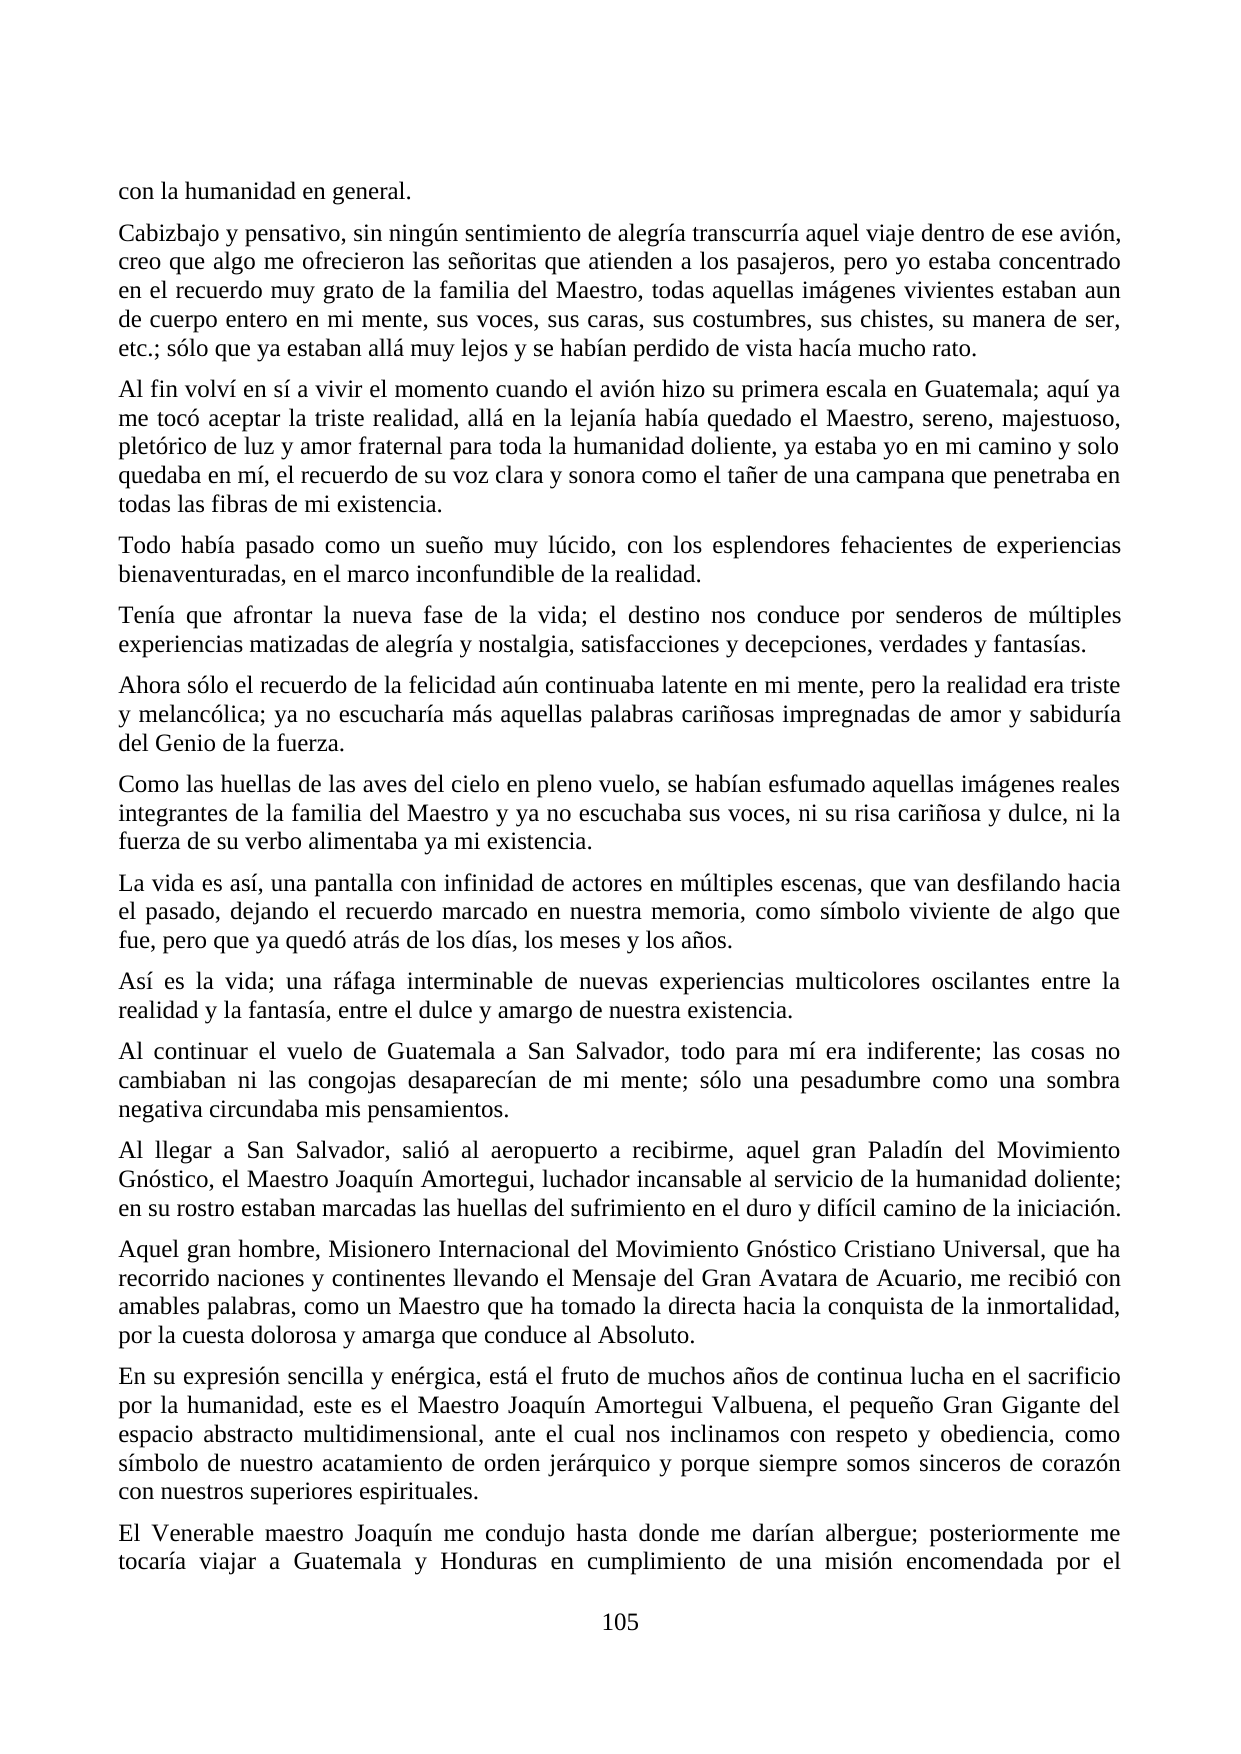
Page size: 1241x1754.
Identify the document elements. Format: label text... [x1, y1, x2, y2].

text La vida es así, una pantalla con infinidad de actores en múltiples escenas, que van desfilando hacia el pasado, dejando el recuerdo marcado en nuestra memoria, como símbolo viviente de algo que fue, pero que ya quedó atrás de los días, los meses y los años. [118, 868, 1122, 954]
text con la humanidad en general. [118, 176, 1122, 205]
text Así es la vida; una ráfaga interminable de nuevas experiencias multicolores oscilantes entre la realidad y la fantasía, entre el dulce y amargo de nuestra existencia. [118, 966, 1122, 1024]
text Como las huellas de las aves del cielo en pleno vuelo, se habían esfumado aquellas imágenes reales integrantes de la familia del Maestro y ya no escuchaba sus voces, ni su risa cariñosa y dulce, ni la fuerza de su verbo alimentaba ya mi existencia. [118, 769, 1122, 855]
text Tenía que afrontar la nueva fase de la vida; el destino nos conduce por senderos de múltiples experiencias matizadas de alegría y nostalgia, satisfacciones y decepciones, verdades y fantasías. [118, 600, 1122, 658]
text Al fin volví en sí a vivir el momento cuando el avión hizo su primera escala en Guatemala; aquí ya me tocó aceptar la triste realidad, allá en la lejanía había quedado el Maestro, sereno, majestuoso, pletórico de luz y amor fraternal para toda la humanidad doliente, ya estaba yo en mi camino y solo quedaba en mí, el recuerdo de su voz clara y sonora como el tañer de una campana que penetraba en todas las fibras de mi existencia. [118, 374, 1122, 518]
text Al continuar el vuelo de Guatemala a San Salvador, todo para mí era indiferente; las cosas no cambiaban ni las congojas desaparecían de mi mente; sólo una pesadumbre como una sombra negativa circundaba mis pensamientos. [118, 1036, 1122, 1123]
text El Venerable maestro Joaquín me condujo hasta donde me darían albergue; posteriormente me tocaría viajar a Guatemala y Honduras en cumplimiento de una misión encomendada por el [118, 1518, 1122, 1575]
text Al llegar a San Salvador, salió al aeropuerto a recibirme, aquel gran Paladín del Movimiento Gnóstico, el Maestro Joaquín Amortegui, luchador incansable al servicio de la humanidad doliente; en su rostro estaban marcadas las huellas del sufrimiento en el duro y difícil camino de la iniciación. [118, 1135, 1122, 1221]
text Ahora sólo el recuerdo de la felicidad aún continuaba latente en mi mente, pero la realidad era triste y melancólica; ya no escucharía más aquellas palabras cariñosas impregnadas de amor y sabiduría del Genio de la fuerza. [118, 670, 1122, 756]
text Cabizbajo y pensativo, sin ningún sentimiento de alegría transcurría aquel viaje dentro de ese avión, creo que algo me ofrecieron las señoritas que atienden a los pasajeros, pero yo estaba concentrado en el recuerdo muy grato de la familia del Maestro, todas aquellas imágenes vivientes estaban aun de cuerpo entero en mi mente, sus voces, sus caras, sus costumbres, sus chistes, su manera de ser, etc.; sólo que ya estaban allá muy lejos y se habían perdido de vista hacía mucho rato. [118, 218, 1122, 361]
text En su expresión sencilla y enérgica, está el fruto de muchos años de continua lucha en el sacrificio por la humanidad, este es el Maestro Joaquín Amortegui Valbuena, el pequeño Gran Gigante del espacio abstracto multidimensional, ante el cual nos inclinamos con respeto y obediencia, como símbolo de nuestro acatamiento de orden jerárquico y porque siempre somos sinceros de corazón con nuestros superiores espirituales. [118, 1361, 1122, 1505]
text Todo había pasado como un sueño muy lúcido, con los esplendores fehacientes de experiencias bienaventuradas, en el marco inconfundible de la realidad. [118, 530, 1122, 588]
text Aquel gran hombre, Misionero Internacional del Movimiento Gnóstico Cristiano Universal, que ha recorrido naciones y continentes llevando el Mensaje del Gran Avatara de Acuario, me recibió con amables palabras, como un Maestro que ha tomado la directa hacia la conquista de la inmortalidad, por la cuesta dolorosa y amarga que conduce al Absoluto. [118, 1234, 1122, 1349]
